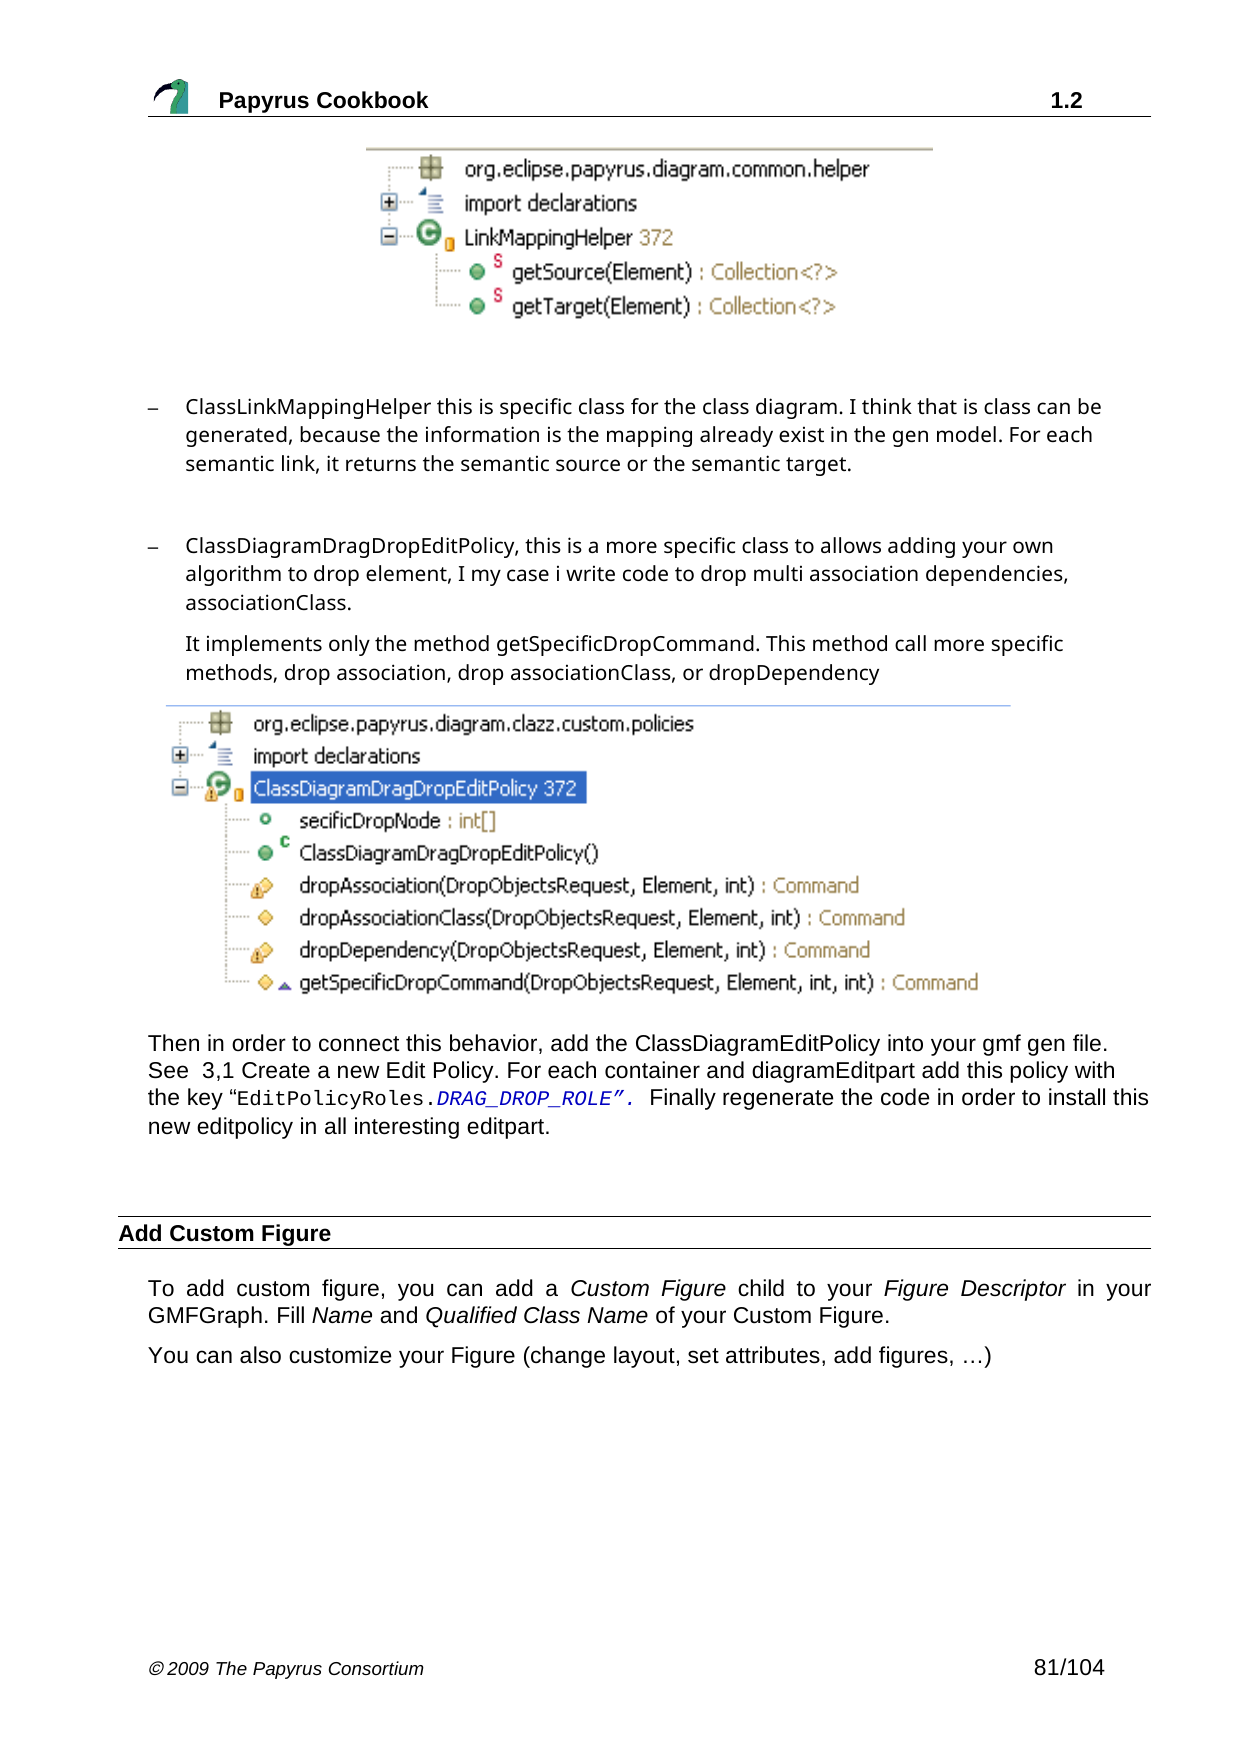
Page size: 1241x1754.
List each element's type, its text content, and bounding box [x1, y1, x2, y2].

text You can also customize your Figure (change layout, set attributes, add figures, …) [148, 1341, 1151, 1368]
list ClassDiagramDragDropEditPolicy, this is a more specific class to allows adding your own algorithm to drop element, I my case i write code to drop multi association dependencies, associationClass. [148, 531, 1151, 616]
text To add custom figure, you can add a Custom Figure child to your Figure Descriptor in your GMFGraph. Fill Name and Qualified Class Name of your Custom Figure. [148, 1274, 1151, 1329]
picture [165, 705, 1011, 1017]
subtitle Add Custom Figure [118, 1217, 1151, 1248]
list ClassLinkMappingHelper this is specific class for the class diagram. I think that is class can be generated, because the information is the mapping already exist in the gen model. For each semantic link, it returns the semantic source or the semantic target. [148, 392, 1151, 477]
list It implements only the method getSpecificDropCommand. This method call more specific methods, drop association, drop associationClass, or dropDependency [148, 629, 1151, 686]
picture [153, 79, 189, 114]
picture [366, 147, 933, 351]
text Then in order to connect this behavior, add the ClassDiagramEditPolicy into your gmf gen file. See 3,1 Create a new Edit Policy. For each container and diagramEditpart add this policy with the key “EditPolicyRoles.DRAG_DROP_ROLE”. Finally regenerate the code in order to install this new editpolicy in all interesting editpart. [148, 1029, 1151, 1139]
